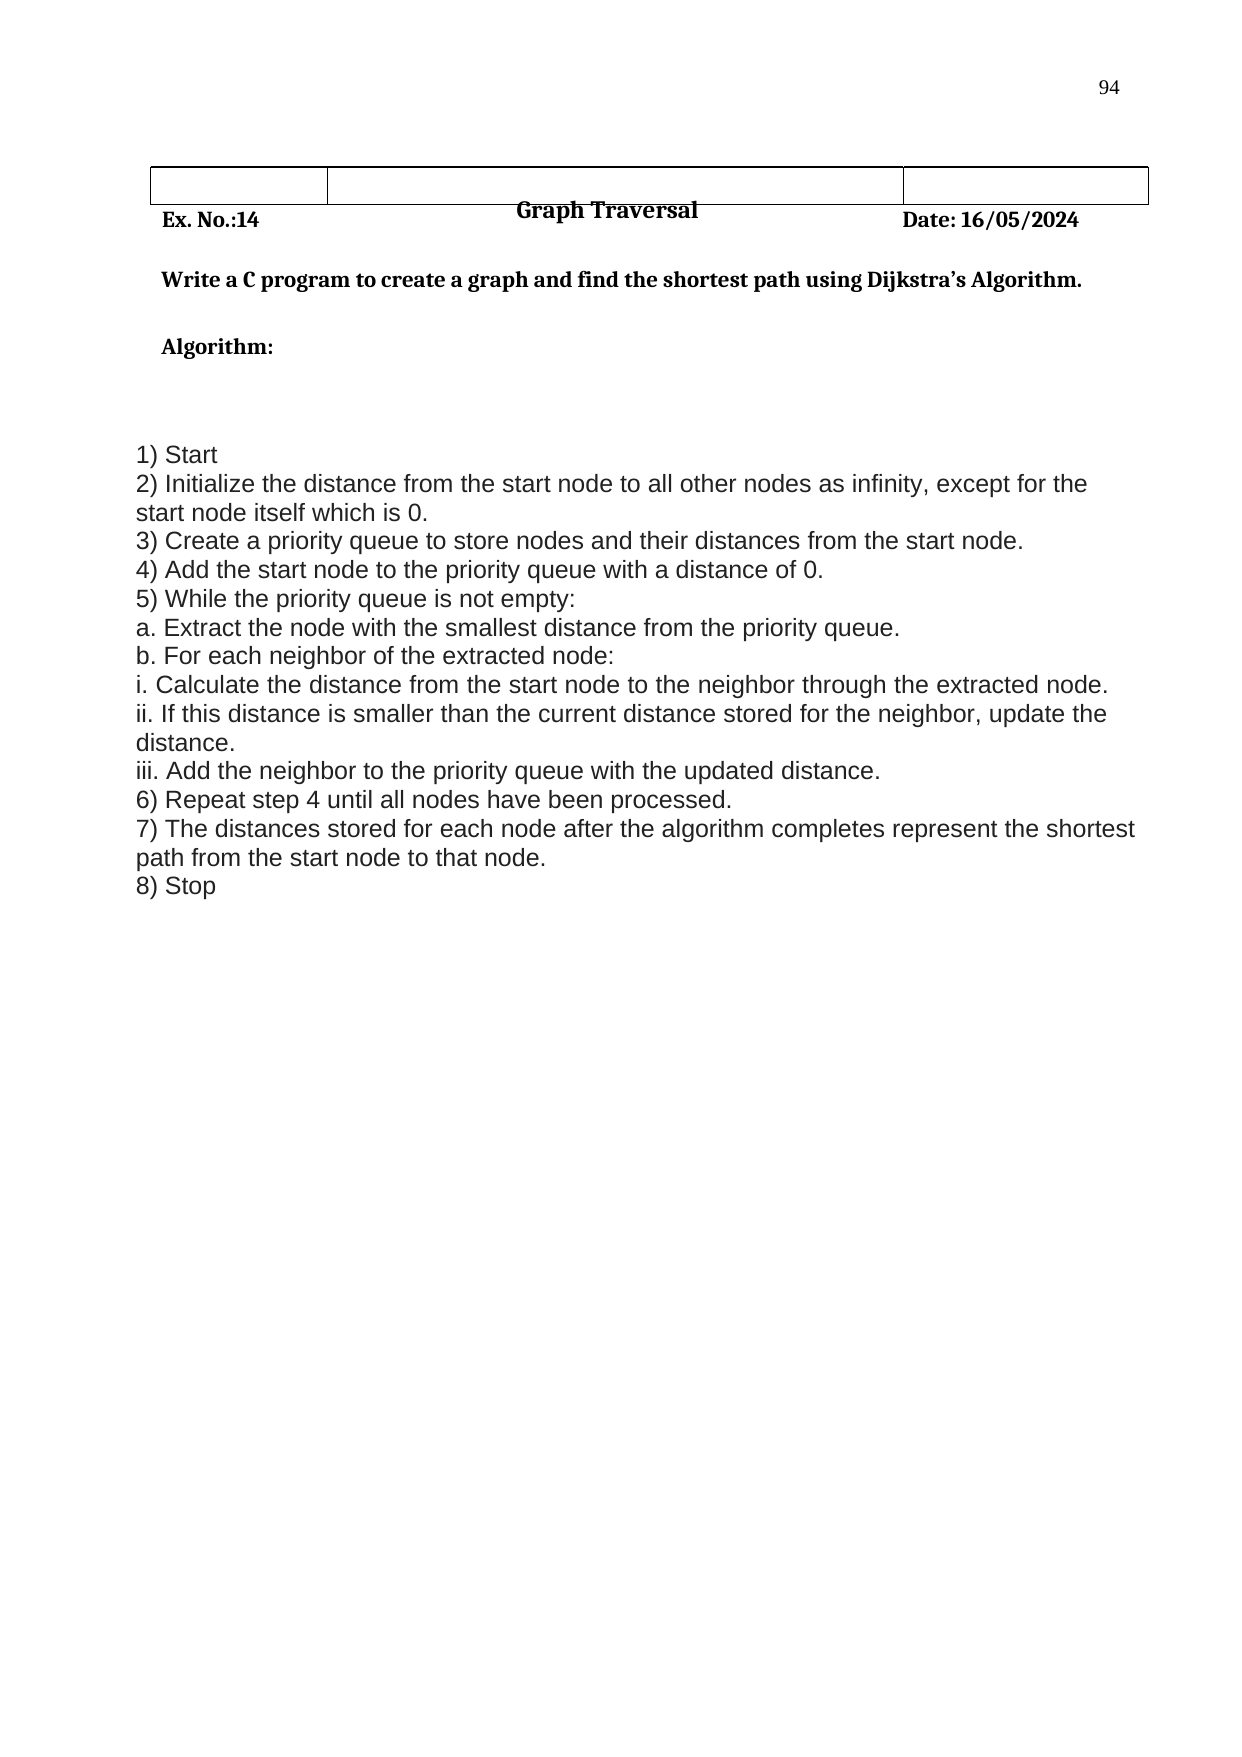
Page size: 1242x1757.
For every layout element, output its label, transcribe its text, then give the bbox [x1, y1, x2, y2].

text 8) Stop [136, 871, 221, 900]
text Algorithm: [161, 334, 1150, 360]
text 7) The distances stored for each node after the algorithm completes represent the shortest path from the start node to that node. [136, 814, 1140, 871]
text Ex. No.:14 Graph Traversal Date: 16/05/2024 [162, 195, 1150, 231]
text 6) Repeat step 4 until all nodes have been processed. [136, 785, 737, 814]
text a. Extract the node with the smallest distance from the priority queue. b. For each neighbor of the extracted node: [136, 613, 906, 670]
text i. Calculate the distance from the start node to the neighbor through the extracted node. ii. If this distance is smaller than the current distance stored for the neighbor, update the distance. [136, 670, 1110, 756]
text 5) While the priority queue is not empty: [136, 584, 580, 613]
text iii. Add the neighbor to the priority queue with the updated distance. [136, 756, 886, 785]
text 4) Add the start node to the priority queue with a distance of 0. [136, 555, 829, 584]
text Write a C program to create a graph and find the shortest path using Dijkstra’s Algorithm. [161, 267, 1150, 294]
text 2) Initialize the distance from the start node to all other nodes as infinity, except for the start node itself which is 0. [136, 469, 1093, 526]
text 1) Start [136, 440, 222, 469]
text 3) Create a priority queue to store nodes and their distances from the start node. [136, 526, 1029, 555]
